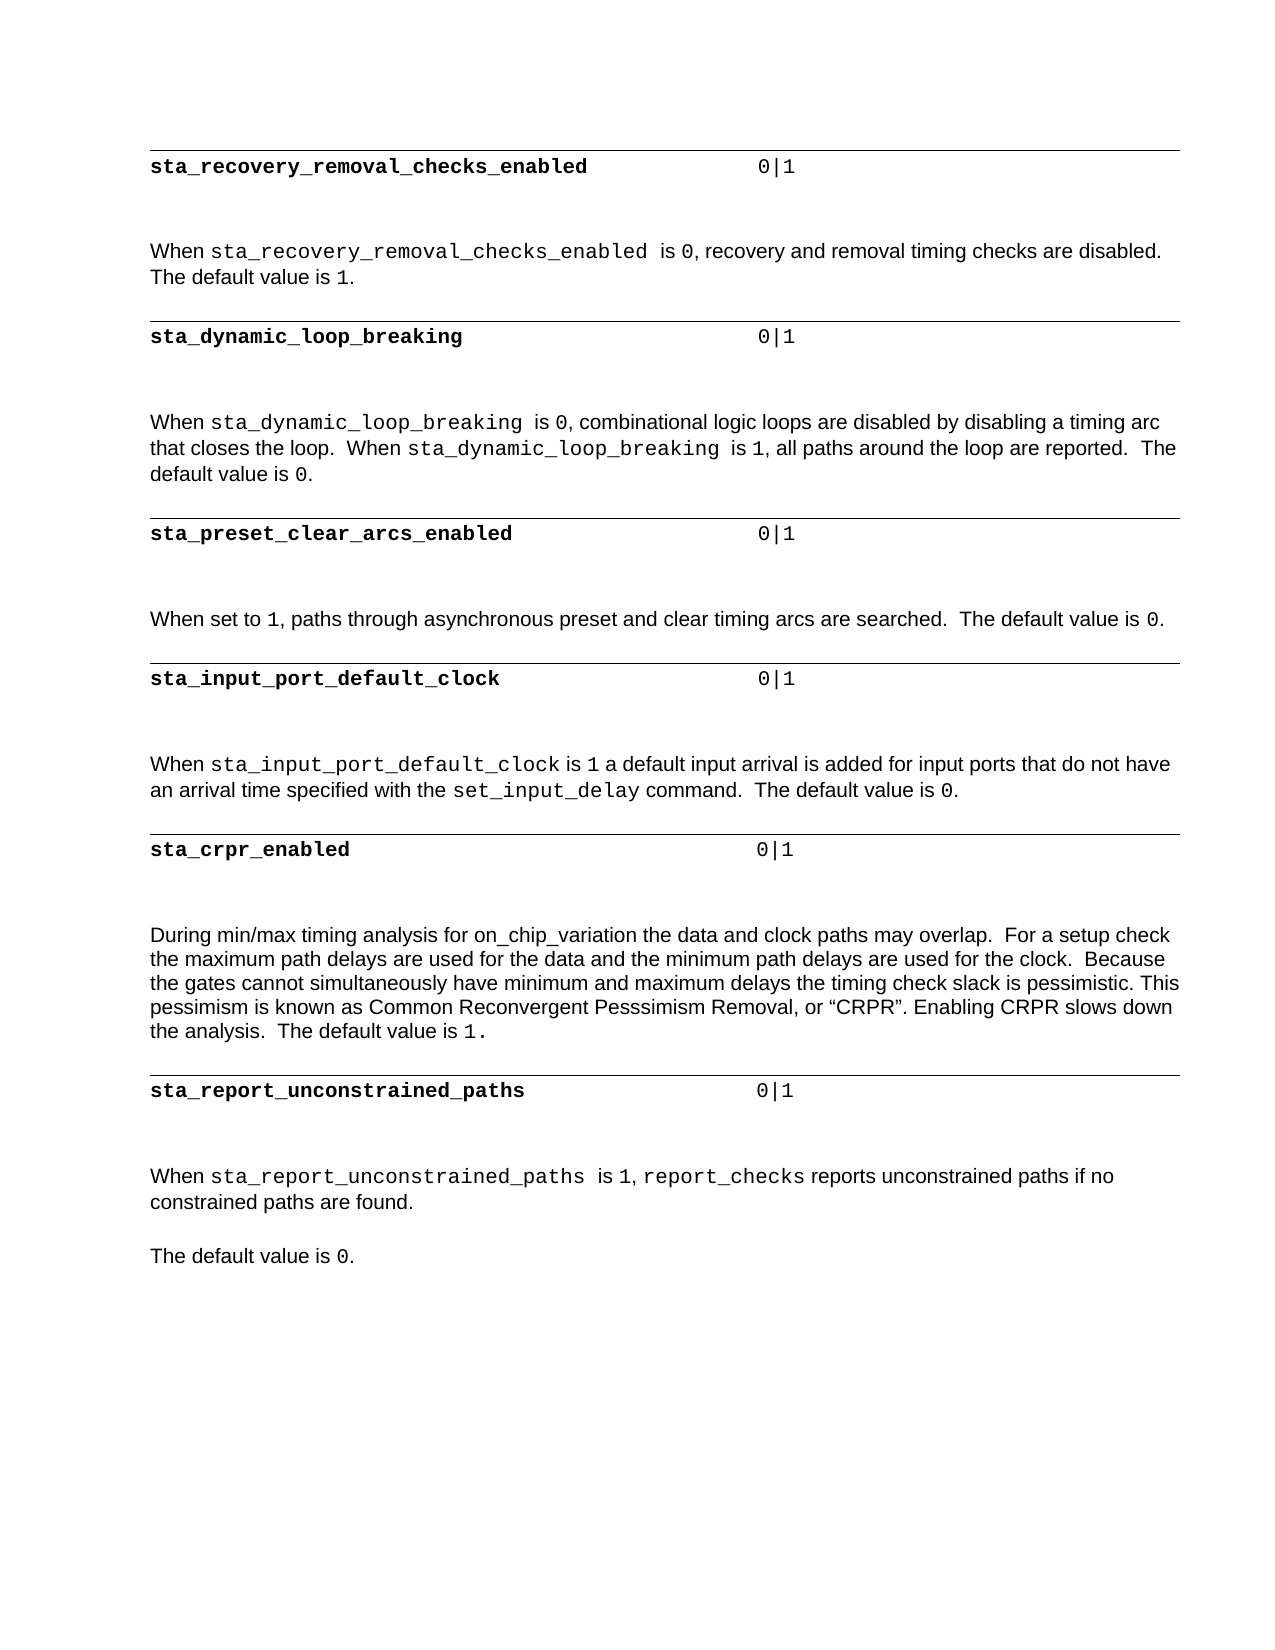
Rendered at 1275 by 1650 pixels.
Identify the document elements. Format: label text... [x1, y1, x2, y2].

text When set to 1, paths through asynchronous preset and clear timing arcs are searched. The default value is 0. [150, 607, 1180, 633]
text When sta_input_port_default_clock is 1 a default input arrival is added for input ports that do not have an arrival time specified with the set_input_delay command. The default value is 0. [150, 752, 1180, 804]
table_header sta_preset_clear_arcs_enabled [150, 519, 758, 577]
text When sta_report_unconstrained_paths is 1, report_checks reports unconstrained paths if no constrained paths are found. [150, 1164, 1180, 1214]
text When sta_dynamic_loop_breaking is 0, combinational logic loops are disabled by disabling a timing arc that closes the loop. When sta_dynamic_loop_breaking is 1, all paths around the loop are reported. The default value is 0. [150, 410, 1180, 488]
table_header 0|1 [758, 664, 1180, 722]
table_header sta_recovery_removal_checks_enabled [150, 151, 758, 209]
table_header 0|1 [758, 519, 1180, 577]
table_header sta_dynamic_loop_breaking [150, 322, 758, 380]
text The default value is 0. [150, 1244, 1180, 1269]
table_header 0|1 [758, 151, 1180, 209]
table_header 0|1 [756, 835, 1180, 893]
table_header sta_input_port_default_clock [150, 664, 758, 722]
text During min/max timing analysis for on_chip_variation the data and clock paths may overlap. For a setup check the maximum path delays are used for the data and the minimum path delays are used for the clock. Because the gates cannot simultaneously have minimum and maximum delays the timing check slack is pessimistic. This pessimism is known as Common Reconvergent Pesssimism Removal, or “CRPR”. Enabling CRPR slows down the analysis. The default value is 1. [150, 923, 1180, 1045]
text When sta_recovery_removal_checks_enabled is 0, recovery and removal timing checks are disabled. The default value is 1. [150, 239, 1180, 291]
table_header sta_crpr_enabled [150, 835, 756, 893]
table_header 0|1 [756, 1076, 1180, 1134]
table_header 0|1 [758, 322, 1180, 380]
table_header sta_report_unconstrained_paths [150, 1076, 756, 1134]
